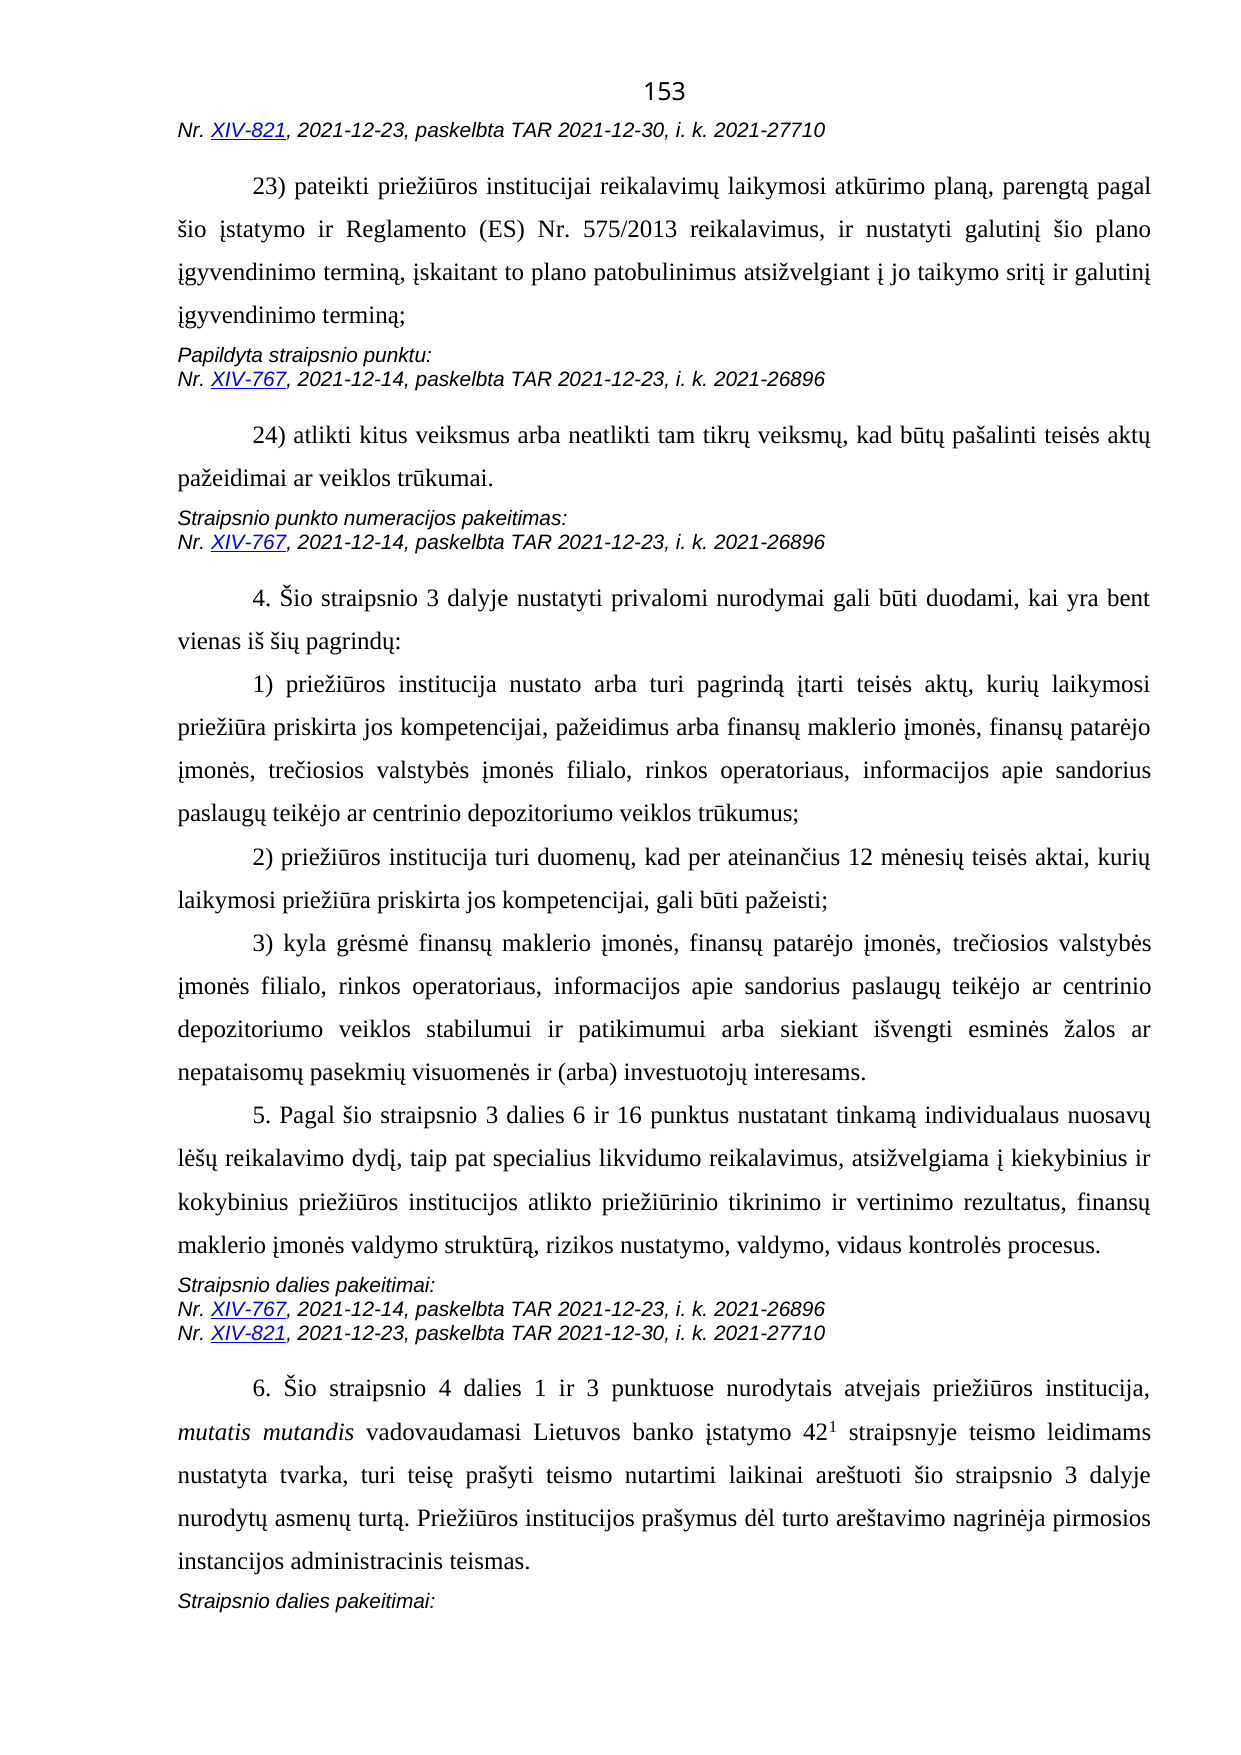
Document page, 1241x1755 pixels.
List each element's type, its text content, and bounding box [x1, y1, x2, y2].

text 24) atlikti kitus veiksmus arba neatlikti tam tikrų veiksmų, kad būtų pašalinti teisės aktų pažeidimai ar veiklos trūkumai. [177, 420, 1152, 492]
text 6. Šio straipsnio 4 dalies 1 ir 3 punktuose nurodytais atvejais priežiūros institucija, mutatis mutandis vadovaudamasi Lietuvos banko įstatymo 421 straipsnyje teismo leidimams nustatyta tvarka, turi teisę prašyti teismo nutartimi laikinai areštuoti šio straipsnio 3 dalyje nurodytų asmenų turtą. Priežiūros institucijos prašymus dėl turto areštavimo nagrinėja pirmosios instancijos administracinis teismas. [177, 1373, 1152, 1575]
text 4. Šio straipsnio 3 dalyje nustatyti privalomi nurodymai gali būti duodami, kai yra bent vienas iš šių pagrindų: [177, 583, 1152, 655]
text 23) pateikti priežiūros institucijai reikalavimų laikymosi atkūrimo planą, parengtą pagal šio įstatymo ir Reglamento (ES) Nr. 575/2013 reikalavimus, ir nustatyti galutinį šio plano įgyvendinimo terminą, įskaitant to plano patobulinimus atsižvelgiant į jo taikymo sritį ir galutinį įgyvendinimo terminą; [177, 171, 1152, 329]
text 1) priežiūros institucija nustato arba turi pagrindą įtarti teisės aktų, kurių laikymosi priežiūra priskirta jos kompetencijai, pažeidimus arba finansų maklerio įmonės, finansų patarėjo įmonės, trečiosios valstybės įmonės filialo, rinkos operatoriaus, informacijos apie sandorius paslaugų teikėjo ar centrinio depozitoriumo veiklos trūkumus; [177, 669, 1152, 827]
text Nr. XIV-767, 2021-12-14, paskelbta TAR 2021-12-23, i. k. 2021-26896 [177, 530, 1152, 554]
text Nr. XIV-821, 2021-12-23, paskelbta TAR 2021-12-30, i. k. 2021-27710 [177, 118, 1152, 142]
text 2) priežiūros institucija turi duomenų, kad per ateinančius 12 mėnesių teisės aktai, kurių laikymosi priežiūra priskirta jos kompetencijai, gali būti pažeisti; [177, 842, 1152, 913]
text Straipsnio dalies pakeitimai: [177, 1589, 1152, 1613]
text Straipsnio punkto numeracijos pakeitimas: [177, 506, 1152, 530]
text 5. Pagal šio straipsnio 3 dalies 6 ir 16 punktus nustatant tinkamą individualaus nuosavų lėšų reikalavimo dydį, taip pat specialius likvidumo reikalavimus, atsižvelgiama į kiekybinius ir kokybinius priežiūros institucijos atlikto priežiūrinio tikrinimo ir vertinimo rezultatus, finansų maklerio įmonės valdymo struktūrą, rizikos nustatymo, valdymo, vidaus kontrolės procesus. [177, 1100, 1152, 1258]
text Nr. XIV-767, 2021-12-14, paskelbta TAR 2021-12-23, i. k. 2021-26896 [177, 367, 1152, 391]
text 3) kyla grėsmė finansų maklerio įmonės, finansų patarėjo įmonės, trečiosios valstybės įmonės filialo, rinkos operatoriaus, informacijos apie sandorius paslaugų teikėjo ar centrinio depozitoriumo veiklos stabilumui ir patikimumui arba siekiant išvengti esminės žalos ar nepataisomų pasekmių visuomenės ir (arba) investuotojų interesams. [177, 928, 1152, 1086]
text Papildyta straipsnio punktu: [177, 343, 1152, 367]
text Nr. XIV-821, 2021-12-23, paskelbta TAR 2021-12-30, i. k. 2021-27710 [177, 1321, 1152, 1345]
text Straipsnio dalies pakeitimai: [177, 1273, 1152, 1297]
text Nr. XIV-767, 2021-12-14, paskelbta TAR 2021-12-23, i. k. 2021-26896 [177, 1297, 1152, 1321]
